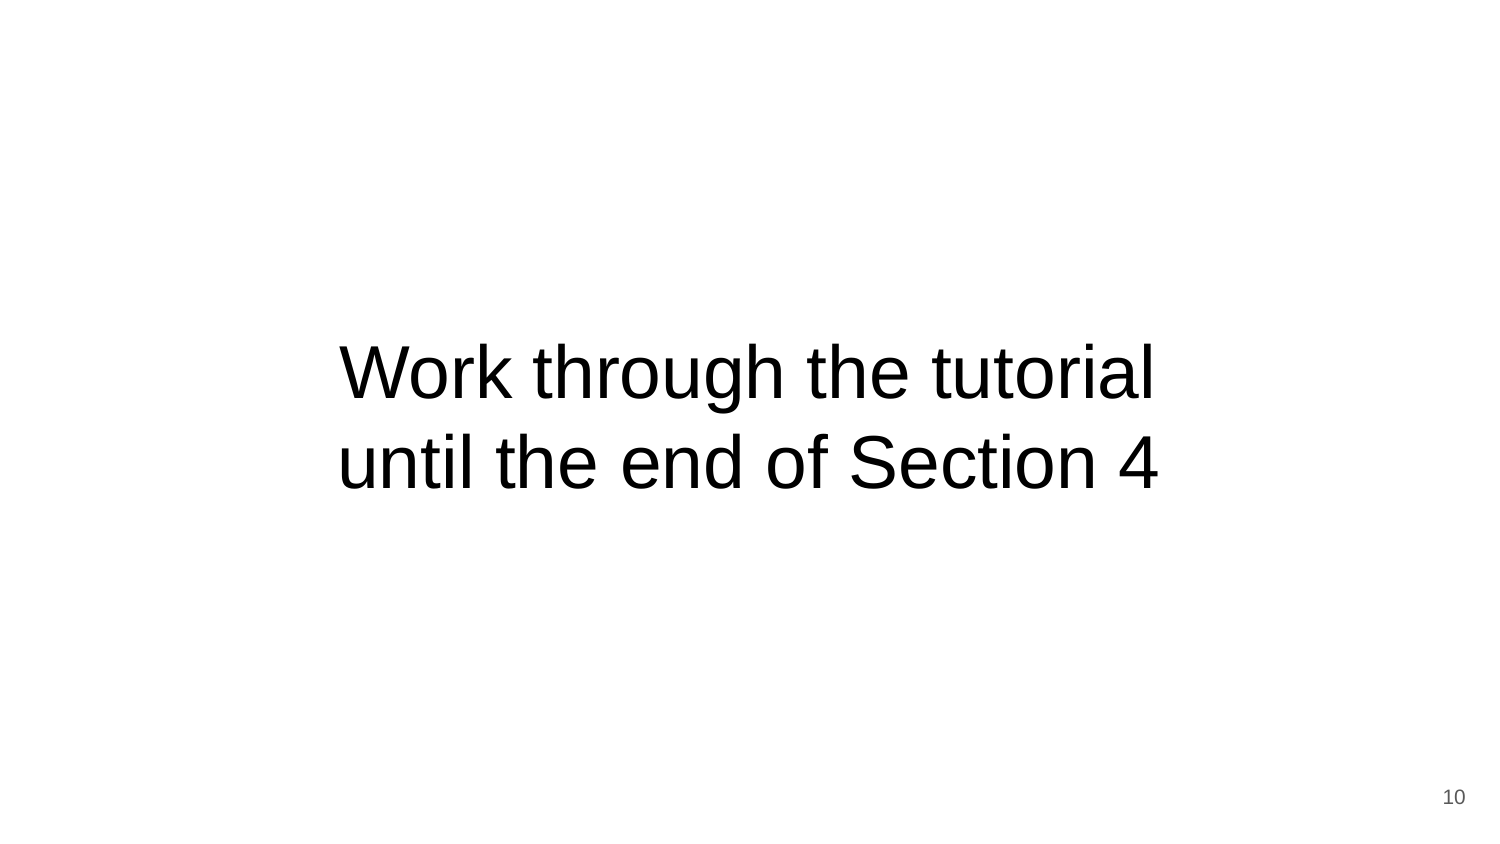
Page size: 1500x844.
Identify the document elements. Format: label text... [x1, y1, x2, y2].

slide_number [1438, 783, 1470, 844]
title Work through the tutorial until the end of Section 4 [314, 321, 1186, 504]
